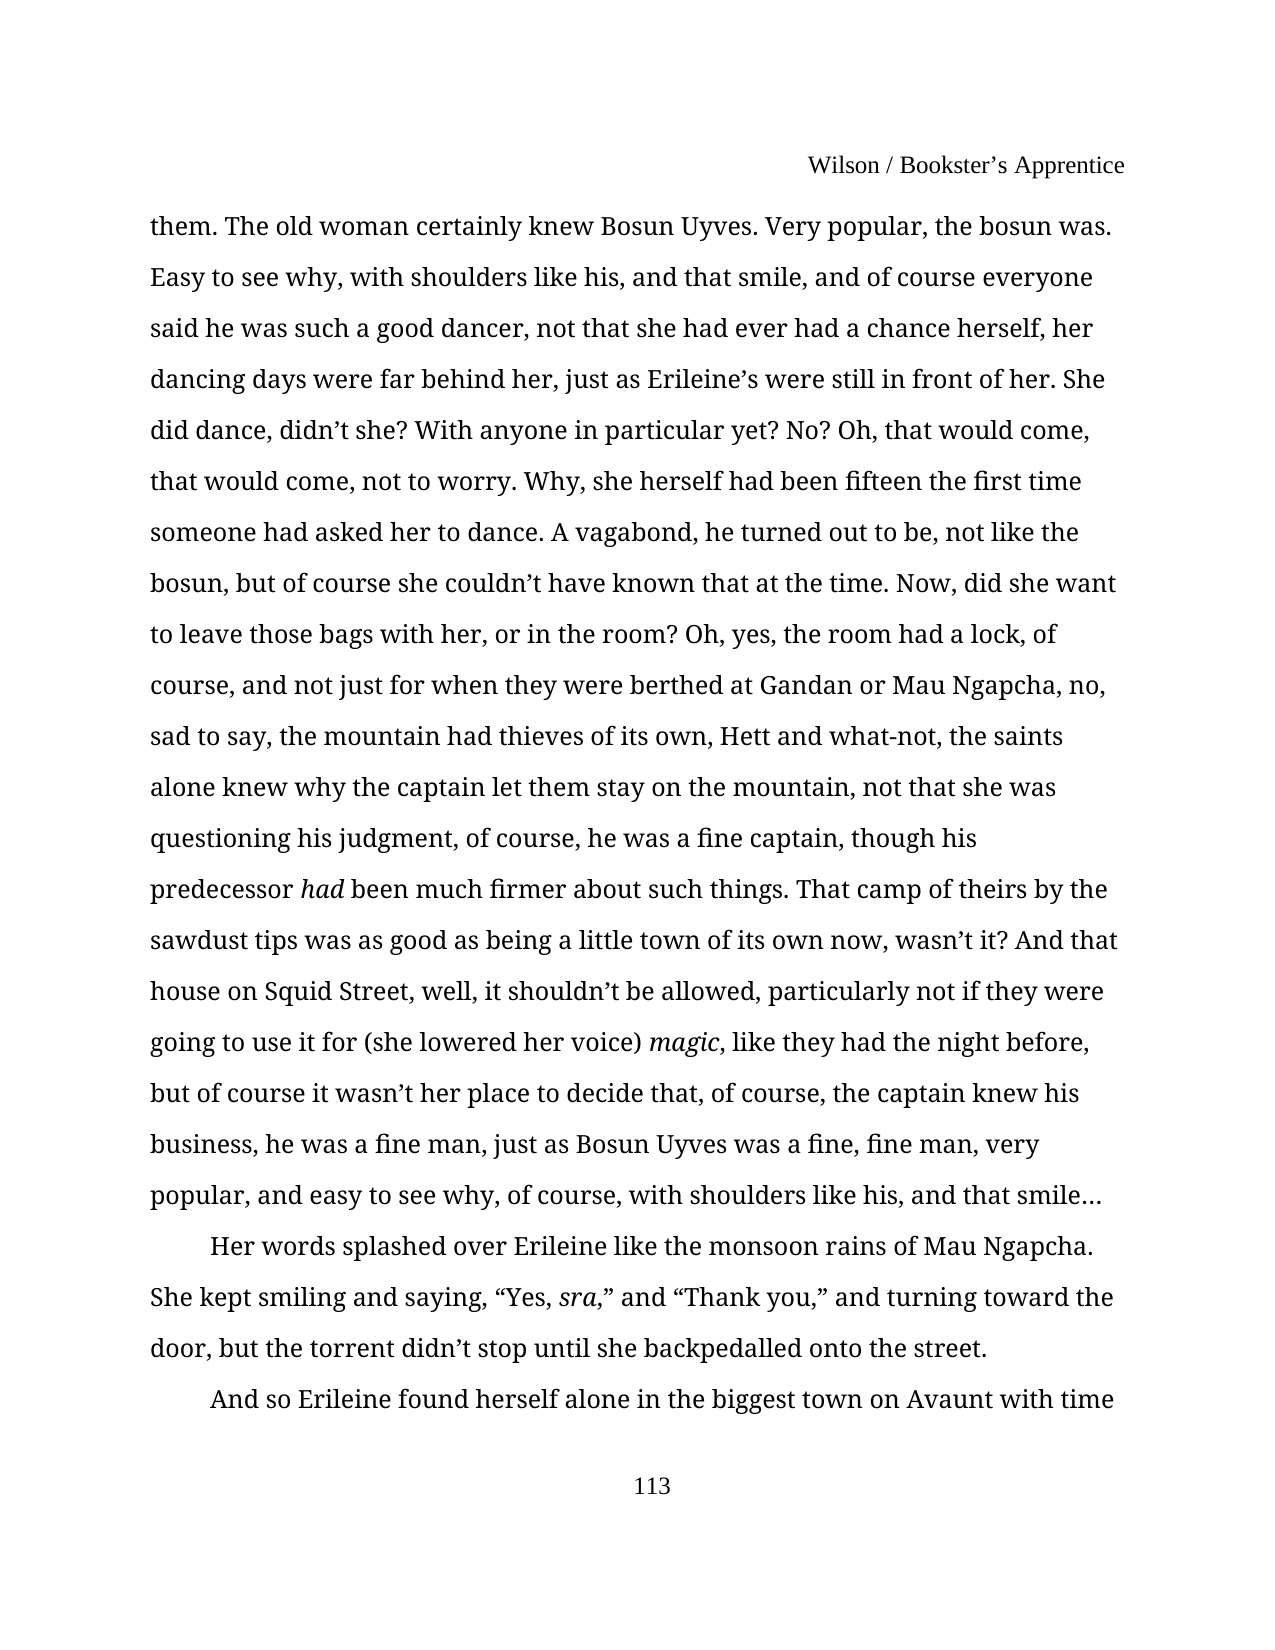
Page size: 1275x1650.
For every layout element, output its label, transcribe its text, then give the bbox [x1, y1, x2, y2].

text And so Erileine found herself alone in the biggest town on Avaunt with time [150, 1382, 1125, 1416]
text them. The old woman certainly knew Bosun Uyves. Very popular, the bosun was. Easy to see why, with shoulders like his, and that smile, and of course everyone said he was such a good dancer, not that she had ever had a chance herself, her dancing days were far behind her, just as Erileine’s were still in front of her. She did dance, didn’t she? With anyone in particular yet? No? Oh, that would come, that would come, not to worry. Why, she herself had been fifteen the first time someone had asked her to dance. A vagabond, he turned out to be, not like the bosun, but of course she couldn’t have known that at the time. Now, did she want to leave those bags with her, or in the room? Oh, yes, the room had a lock, of course, and not just for when they were berthed at Gandan or Mau Ngapcha, no, sad to say, the mountain had thieves of its own, Hett and what-not, the saints alone knew why the captain let them stay on the mountain, not that she was questioning his judgment, of course, he was a fine captain, though his predecessor had been much firmer about such things. That camp of theirs by the sawdust tips was as good as being a little town of its own now, wasn’t it? And that house on Squid Street, well, it shouldn’t be allowed, particularly not if they were going to use it for (she lowered her voice) magic, like they had the night before, but of course it wasn’t her place to decide that, of course, the captain knew his business, he was a fine man, just as Bosun Uyves was a fine, fine man, very popular, and easy to see why, of course, with shoulders like his, and that smile… [150, 208, 1125, 1212]
text Her words splashed over Erileine like the monsoon rains of Mau Ngapcha. She kept smiling and saying, “Yes, sra,” and “Thank you,” and turning toward the door, but the torrent didn’t stop until she backpedalled onto the street. [150, 1229, 1125, 1365]
